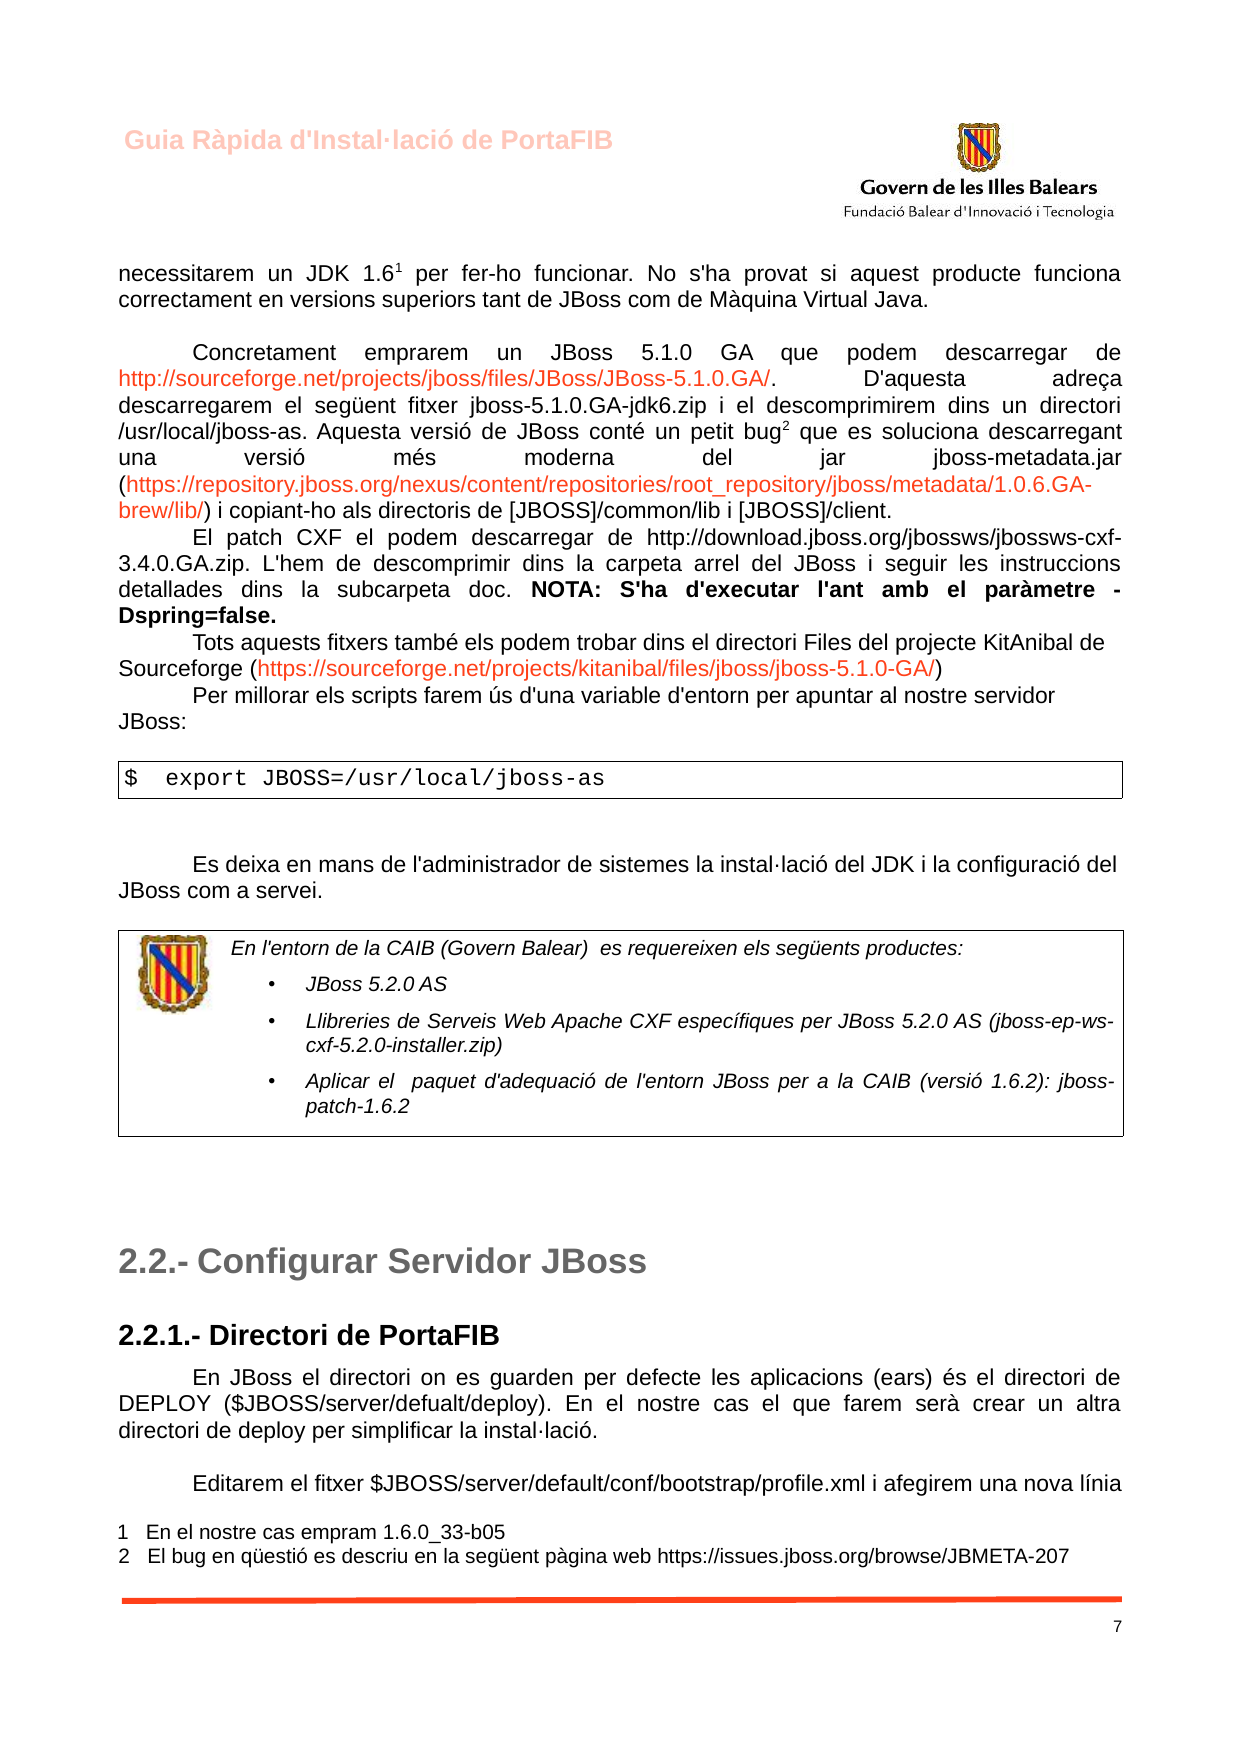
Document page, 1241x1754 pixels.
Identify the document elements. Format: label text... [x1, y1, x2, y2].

table_header En l'entorn de la CAIB (Govern Balear) es requereixen els següents productes: JBoss 5.2.0 AS Llibreries de Serveis Web Apache CXF específiques per JBoss 5.2.0 AS (jboss-ep-ws-cxf-5.2.0-installer.zip) Aplicar el paquet d'adequació de l'entorn JBoss per a la CAIB (versió 1.6.2): jboss-patch-1.6.2 [225, 931, 1123, 1136]
text Per millorar els scripts farem ús d'una variable d'entorn per apuntar al nostre servidor JBoss: [118, 682, 1122, 734]
text Tots aquests fitxers també els podem trobar dins el directori Files del projecte KitAnibal de Sourceforge (https://sourceforge.net/projects/kitanibal/files/jboss/jboss-5.1.0-GA/) [118, 629, 1122, 682]
text El bug en qüestió es descriu en la següent pàgina web https://issues.jboss.org/browse/JBMETA-207 [118, 1544, 1122, 1568]
picture [840, 123, 1117, 220]
table_header [119, 931, 225, 1136]
text Concretament emprarem un JBoss 5.1.0 GA que podem descarregar de http://sourceforge.net/projects/jboss/files/JBoss/JBoss-5.1.0.GA/. D'aquesta adreça descarregarem el següent fitxer jboss-5.1.0.GA-jdk6.zip i el descomprimirem dins un directori /usr/local/jboss-as. Aquesta versió de JBoss conté un petit bug que es soluciona descarregant una versió més moderna del jar jboss-metadata.jar (https://repository.jboss.org/nexus/content/repositories/root_repository/jboss/metadata/1.0.6.GA-brew/lib/) i copiant-ho als directoris de [JBOSS]/common/lib i [JBOSS]/client. [118, 339, 1122, 523]
picture [134, 935, 214, 1015]
text En JBoss el directori on es guarden per defecte les aplicacions (ears) és el directori de DEPLOY ($JBOSS/server/defualt/deploy). En el nostre cas el que farem serà crear un altra directori de deploy per simplificar la instal·lació. [118, 1364, 1122, 1443]
subtitle Directori de PortaFIB [118, 1318, 1122, 1352]
text necessitarem un JDK 1.6 per fer-ho funcionar. No s'ha provat si aquest producte funciona correctament en versions superiors tant de JBoss com de Màquina Virtual Java. [118, 260, 1122, 313]
text El patch CXF el podem descarregar de http://download.jboss.org/jbossws/jbossws-cxf-3.4.0.GA.zip. L'hem de descomprimir dins la carpeta arrel del JBoss i seguir les instruccions detallades dins la subcarpeta doc. NOTA: S'ha d'executar l'ant amb el paràmetre -Dspring=false. [118, 523, 1122, 629]
text Es deixa en mans de l'administrador de sistemes la instal·lació del JDK i la configuració del JBoss com a servei. [118, 851, 1122, 904]
text Editarem el fitxer $JBOSS/server/default/conf/bootstrap/profile.xml i afegirem una nova línia [118, 1469, 1122, 1496]
subtitle Configurar Servidor JBoss [118, 1240, 1122, 1281]
table_header $ export JBOSS=/usr/local/jboss-as [119, 762, 1122, 798]
text En el nostre cas empram 1.6.0_33-b05 [117, 1520, 1122, 1544]
